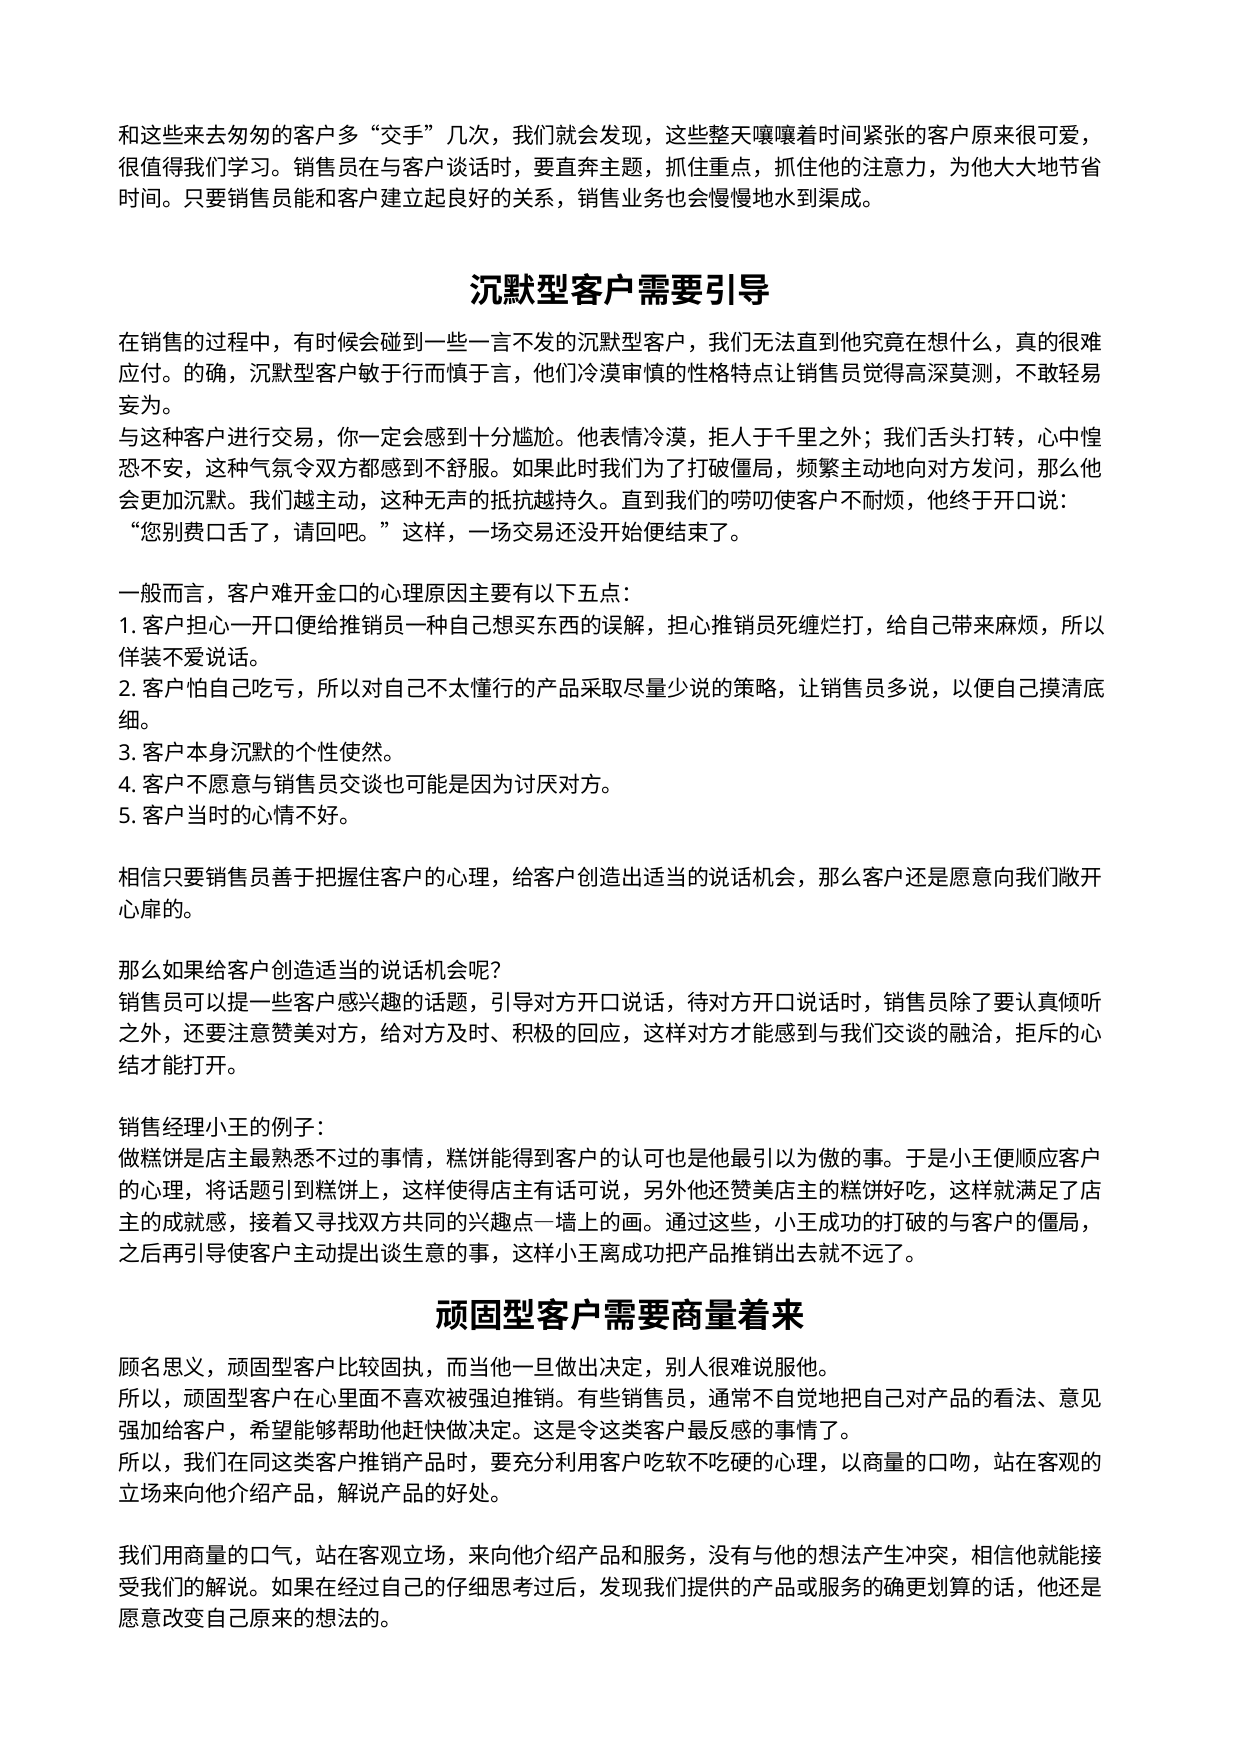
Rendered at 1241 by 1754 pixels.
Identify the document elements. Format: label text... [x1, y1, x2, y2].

text 3. 客户本身沉默的个性使然。 [118, 735, 1122, 767]
text 做糕饼是店主最熟悉不过的事情，糕饼能得到客户的认可也是他最引以为傲的事。于是小王便顺应客户的心理，将话题引到糕饼上，这样使得店主有话可说，另外他还赞美店主的糕饼好吃，这样就满足了店主的成就感，接着又寻找双方共同的兴趣点—墙上的画。通过这些，小王成功的打破的与客户的僵局，之后再引导使客户主动提出谈生意的事，这样小王离成功把产品推销出去就不远了。 [118, 1141, 1122, 1268]
text 我们用商量的口气，站在客观立场，来向他介绍产品和服务，没有与他的想法产生冲突，相信他就能接受我们的解说。如果在经过自己的仔细思考过后，发现我们提供的产品或服务的确更划算的话，他还是愿意改变自己原来的想法的。 [118, 1538, 1122, 1633]
text 1. 客户担心一开口便给推销员一种自己想买东西的误解，担心推销员死缠烂打，给自己带来麻烦，所以佯装不爱说话。 [118, 608, 1122, 671]
text 所以，我们在同这类客户推销产品时，要充分利用客户吃软不吃硬的心理，以商量的口吻，站在客观的立场来向他介绍产品，解说产品的好处。 [118, 1445, 1122, 1508]
text 和这些来去匆匆的客户多“交手”几次，我们就会发现，这些整天嚷嚷着时间紧张的客户原来很可爱，很值得我们学习。销售员在与客户谈话时，要直奔主题，抓住重点，抓住他的注意力，为他大大地节省时间。只要销售员能和客户建立起良好的关系，销售业务也会慢慢地水到渠成。 [118, 118, 1122, 213]
text 销售经理小王的例子： [118, 1109, 1122, 1141]
subtitle 顽固型客户需要商量着来 [118, 1289, 1122, 1337]
text 4. 客户不愿意与销售员交谈也可能是因为讨厌对方。 [118, 767, 1122, 798]
text 顾名思义，顽固型客户比较固执，而当他一旦做出决定，别人很难说服他。 [118, 1350, 1122, 1381]
text 所以，顽固型客户在心里面不喜欢被强迫推销。有些销售员，通常不自觉地把自己对产品的看法、意见强加给客户，希望能够帮助他赶快做决定。这是令这类客户最反感的事情了。 [118, 1381, 1122, 1445]
subtitle 沉默型客户需要引导 [118, 264, 1122, 312]
text 相信只要销售员善于把握住客户的心理，给客户创造出适当的说话机会，那么客户还是愿意向我们敞开心扉的。 [118, 860, 1122, 923]
text 销售员可以提一些客户感兴趣的话题，引导对方开口说话，待对方开口说话时，销售员除了要认真倾听之外，还要注意赞美对方，给对方及时、积极的回应，这样对方才能感到与我们交谈的融洽，拒斥的心结才能打开。 [118, 985, 1122, 1080]
text 在销售的过程中，有时候会碰到一些一言不发的沉默型客户，我们无法直到他究竟在想什么，真的很难应付。的确，沉默型客户敏于行而慎于言，他们冷漠审慎的性格特点让销售员觉得高深莫测，不敢轻易妄为。 [118, 325, 1122, 420]
text 2. 客户怕自己吃亏，所以对自己不太懂行的产品采取尽量少说的策略，让销售员多说，以便自己摸清底细。 [118, 671, 1122, 735]
text 一般而言，客户难开金口的心理原因主要有以下五点： [118, 576, 1122, 608]
text 5. 客户当时的心情不好。 [118, 798, 1122, 830]
text 与这种客户进行交易，你一定会感到十分尴尬。他表情冷漠，拒人于千里之外；我们舌头打转，心中惶恐不安，这种气氛令双方都感到不舒服。如果此时我们为了打破僵局，频繁主动地向对方发问，那么他会更加沉默。我们越主动，这种无声的抵抗越持久。直到我们的唠叨使客户不耐烦，他终于开口说：“您别费口舌了，请回吧。”这样，一场交易还没开始便结束了。 [118, 420, 1122, 546]
text 那么如果给客户创造适当的说话机会呢？ [118, 953, 1122, 985]
